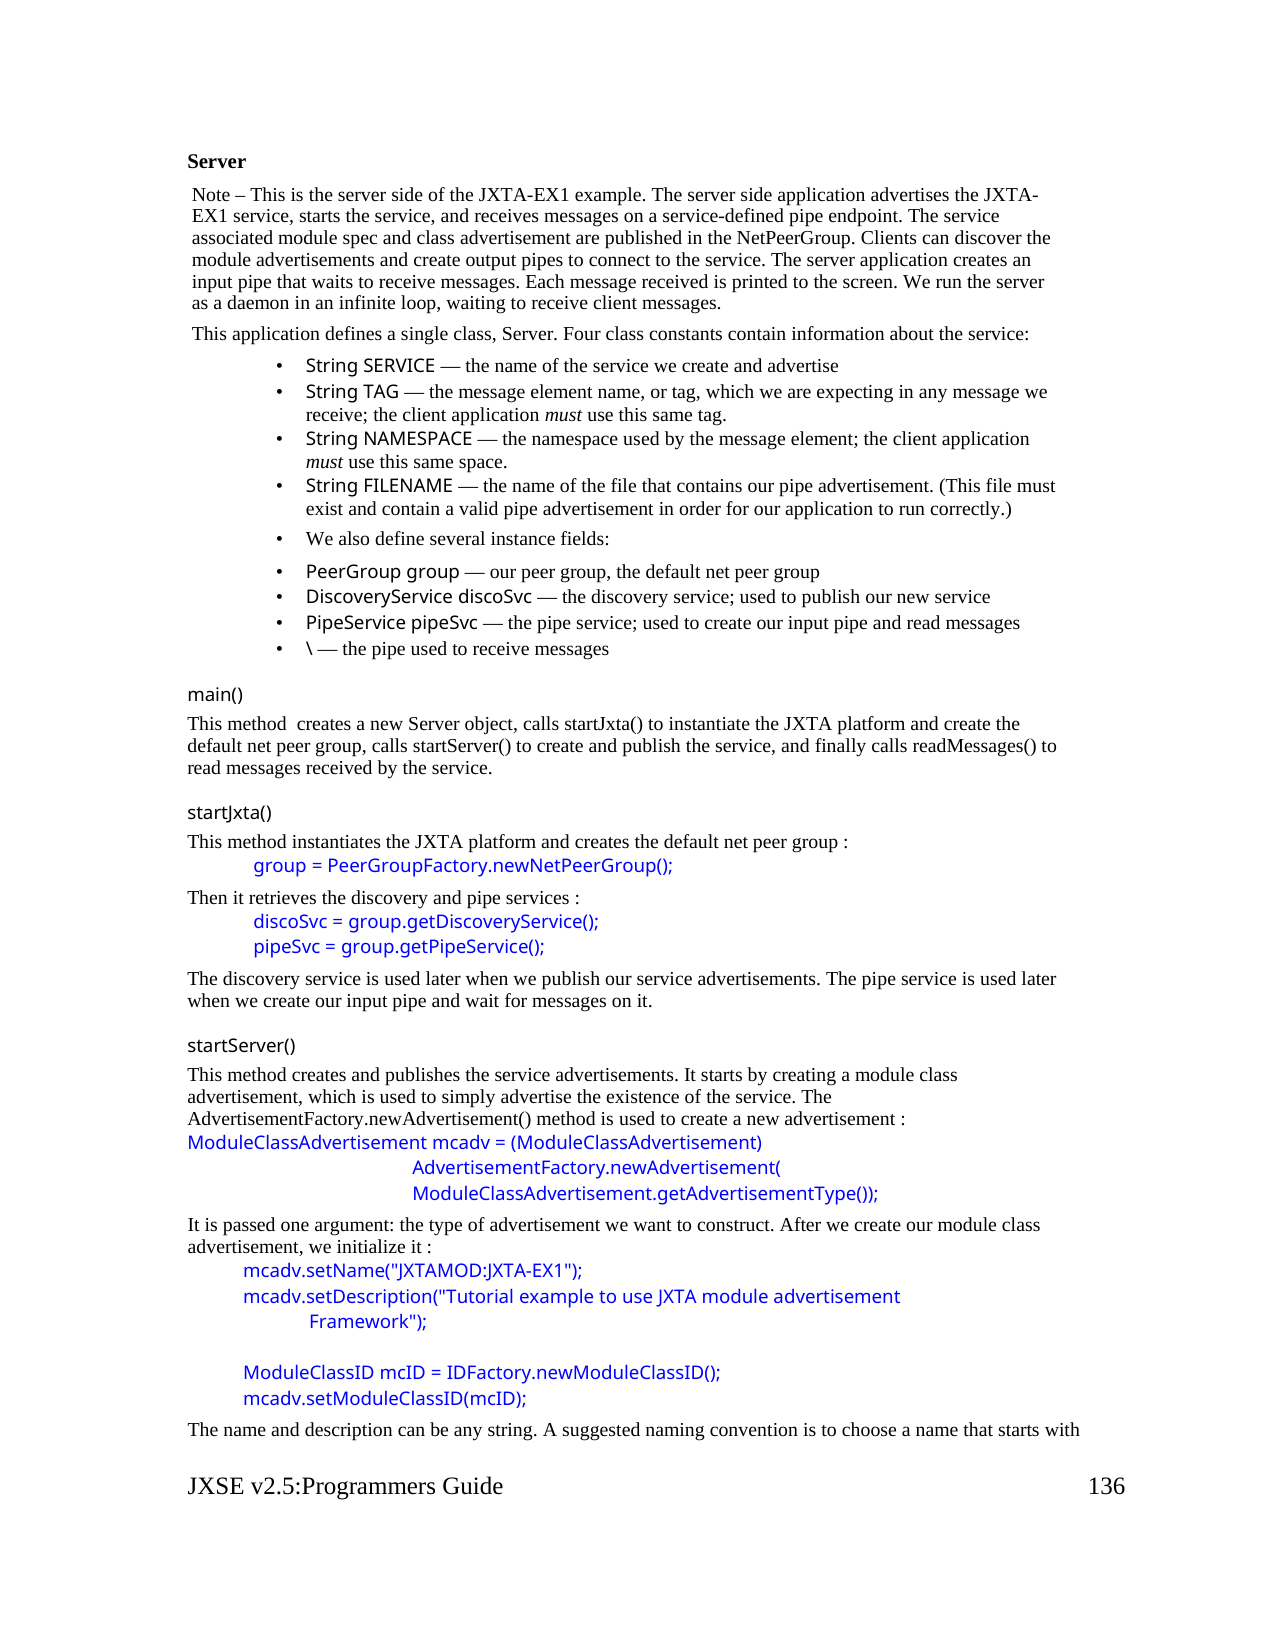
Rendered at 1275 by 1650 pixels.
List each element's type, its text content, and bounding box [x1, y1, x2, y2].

text This application defines a single class, Server. Four class constants contain information about the service: [192, 322, 1063, 344]
text Then it retrieves the discovery and pipe services : [187, 887, 1063, 908]
text discoSvc = group.getDiscoveryService(); [187, 908, 1063, 934]
text AdvertisementFactory.newAdvertisement( [187, 1155, 1063, 1180]
list This is the server side of the JXTA-EX1 example. The server side application advertises the JXTA-EX1 service, starts the service, and receives messages on a service-defined pipe endpoint. The service associated module spec and class advertisement are published in the NetPeerGroup. Clients can discover the module advertisements and create output pipes to connect to the service. The server application creates an input pipe that waits to receive messages. Each message received is printed to the screen. We run the server as a daemon in an infinite loop, waiting to receive client messages. [192, 183, 1063, 314]
text This method creates a new Server object, calls startJxta() to instantiate the JXTA platform and create the default net peer group, calls startServer() to create and publish the service, and finally calls readMessages() to read messages received by the service. [187, 713, 1063, 778]
text It is passed one argument: the type of advertisement we want to construct. After we create our module class advertisement, we initialize it : [187, 1214, 1150, 1258]
text group = PeerGroupFactory.newNetPeerGroup(); [187, 853, 1063, 878]
text This method instantiates the JXTA platform and creates the default net peer group : [187, 831, 1063, 853]
text mcadv.setDescription("Tutorial example to use JXTA module advertisement Framework"); [243, 1283, 1150, 1334]
list String SERVICE — the name of the service we create and advertise [276, 352, 1063, 378]
list DiscoveryService discoSvc — the discovery service; used to publish our new service [276, 584, 1063, 609]
text ModuleClassID mcID = IDFactory.newModuleClassID(); [243, 1360, 1150, 1385]
text This method creates and publishes the service advertisements. It starts by creating a module class advertisement, which is used to simply advertise the existence of the service. The AdvertisementFactory.newAdvertisement() method is used to create a new advertisement : [187, 1064, 1063, 1129]
list String NAMESPACE — the namespace used by the message element; the client application must use this same space. [276, 425, 1063, 473]
text mcadv.setName("JXTAMOD:JXTA-EX1"); [243, 1258, 1150, 1283]
text Server [187, 150, 1063, 173]
text startJxta() [187, 799, 1063, 825]
text The name and description can be any string. A suggested naming convention is to choose a name that starts with [187, 1419, 1150, 1441]
text ModuleClassAdvertisement.getAdvertisementType()); [187, 1180, 1063, 1206]
list PeerGroup group — our peer group, the default net peer group [276, 558, 1063, 584]
text startServer() [187, 1032, 1063, 1058]
list PipeService pipeSvc — the pipe service; used to create our input pipe and read messages [276, 609, 1063, 635]
list \ — the pipe used to receive messages [276, 635, 1063, 660]
list String TAG — the message element name, or tag, which we are expecting in any message we receive; the client application must use this same tag. [276, 378, 1063, 425]
text pipeSvc = group.getPipeService(); [187, 934, 1063, 959]
text main() [187, 681, 1063, 707]
text The discovery service is used later when we publish our service advertisements. The pipe service is used later when we create our input pipe and wait for messages on it. [187, 968, 1063, 1011]
list String FILENAME — the name of the file that contains our pipe advertisement. (This file must exist and contain a valid pipe advertisement in order for our application to run correctly.) [276, 473, 1063, 520]
list We also define several instance fields: [276, 528, 1063, 550]
text ModuleClassAdvertisement mcadv = (ModuleClassAdvertisement) [187, 1129, 1063, 1155]
text mcadv.setModuleClassID(mcID); [243, 1385, 1150, 1411]
